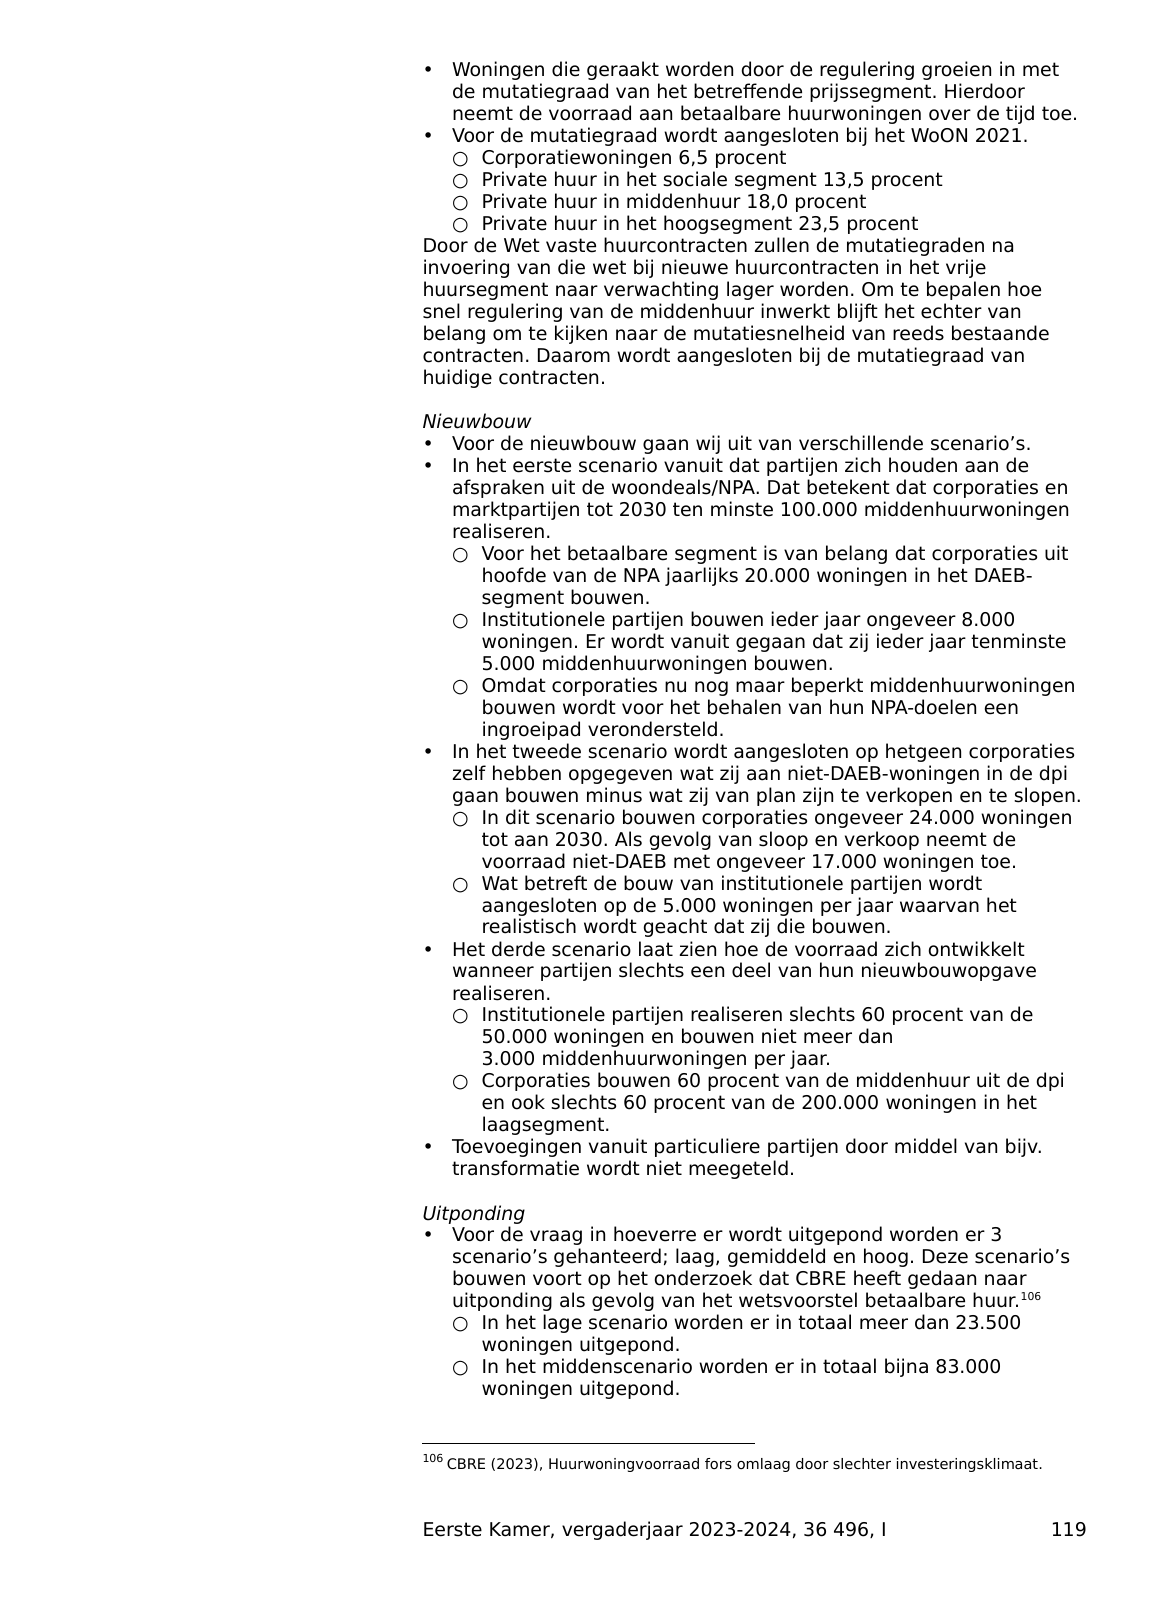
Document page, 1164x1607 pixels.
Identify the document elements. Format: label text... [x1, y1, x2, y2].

text ○ Private huur in het hoogsegment 23,5 procent [452, 213, 1087, 235]
text ○ In het middenscenario worden er in totaal bijna 83.000 woningen uitgepond. [452, 1356, 1087, 1400]
text ○ Omdat corporaties nu nog maar beperkt middenhuurwoningen bouwen wordt voor het behalen van hun NPA-doelen een ingroeipad verondersteld. [452, 675, 1087, 741]
text CBRE (2023), Huurwoningvoorraad fors omlaag door slechter investeringsklimaat. [422, 1452, 1087, 1474]
text • Voor de vraag in hoeverre er wordt uitgepond worden er 3 scenario’s gehanteerd; laag, gemiddeld en hoog. Deze scenario’s bouwen voort op het onderzoek dat CBRE heeft gedaan naar uitponding als gevolg van het wetsvoorstel betaalbare huur. [422, 1224, 1087, 1312]
text ○ Private huur in het sociale segment 13,5 procent [452, 169, 1087, 191]
text • Woningen die geraakt worden door de regulering groeien in met de mutatiegraad van het betreffende prijssegment. Hierdoor neemt de voorraad aan betaalbare huurwoningen over de tijd toe. [422, 59, 1087, 125]
text ○ Institutionele partijen realiseren slechts 60 procent van de 50.000 woningen en bouwen niet meer dan 3.000 middenhuurwoningen per jaar. [452, 1004, 1087, 1070]
text ○ Corporatiewoningen 6,5 procent [452, 147, 1087, 169]
text ○ Private huur in middenhuur 18,0 procent [452, 191, 1087, 213]
subtitle Nieuwbouw [422, 411, 1087, 433]
text • Voor de nieuwbouw gaan wij uit van verschillende scenario’s. [422, 433, 1087, 455]
text ○ Corporaties bouwen 60 procent van de middenhuur uit de dpi en ook slechts 60 procent van de 200.000 woningen in het laagsegment. [452, 1070, 1087, 1136]
text ○ Voor het betaalbare segment is van belang dat corporaties uit hoofde van de NPA jaarlijks 20.000 woningen in het DAEB-segment bouwen. [452, 543, 1087, 609]
text • In het tweede scenario wordt aangesloten op hetgeen corporaties zelf hebben opgegeven wat zij aan niet-DAEB-woningen in de dpi gaan bouwen minus wat zij van plan zijn te verkopen en te slopen. [422, 741, 1087, 807]
text ○ In dit scenario bouwen corporaties ongeveer 24.000 woningen tot aan 2030. Als gevolg van sloop en verkoop neemt de voorraad niet-DAEB met ongeveer 17.000 woningen toe. [452, 807, 1087, 872]
text Door de Wet vaste huurcontracten zullen de mutatiegraden na invoering van die wet bij nieuwe huurcontracten in het vrije huursegment naar verwachting lager worden. Om te bepalen hoe snel regulering van de middenhuur inwerkt blijft het echter van belang om te kijken naar de mutatiesnelheid van reeds bestaande contracten. Daarom wordt aangesloten bij de mutatiegraad van huidige contracten. [422, 235, 1087, 389]
text ○ Wat betreft de bouw van institutionele partijen wordt aangesloten op de 5.000 woningen per jaar waarvan het realistisch wordt geacht dat zij die bouwen. [452, 872, 1087, 938]
text • Toevoegingen vanuit particuliere partijen door middel van bijv. transformatie wordt niet meegeteld. [422, 1136, 1087, 1180]
subtitle Uitponding [422, 1202, 1087, 1224]
text • In het eerste scenario vanuit dat partijen zich houden aan de afspraken uit de woondeals/NPA. Dat betekent dat corporaties en marktpartijen tot 2030 ten minste 100.000 middenhuurwoningen realiseren. [422, 455, 1087, 543]
text • Voor de mutatiegraad wordt aangesloten bij het WoON 2021. [422, 125, 1087, 147]
text • Het derde scenario laat zien hoe de voorraad zich ontwikkelt wanneer partijen slechts een deel van hun nieuwbouwopgave realiseren. [422, 938, 1087, 1004]
text ○ Institutionele partijen bouwen ieder jaar ongeveer 8.000 woningen. Er wordt vanuit gegaan dat zij ieder jaar tenminste 5.000 middenhuurwoningen bouwen. [452, 609, 1087, 675]
text ○ In het lage scenario worden er in totaal meer dan 23.500 woningen uitgepond. [452, 1312, 1087, 1356]
